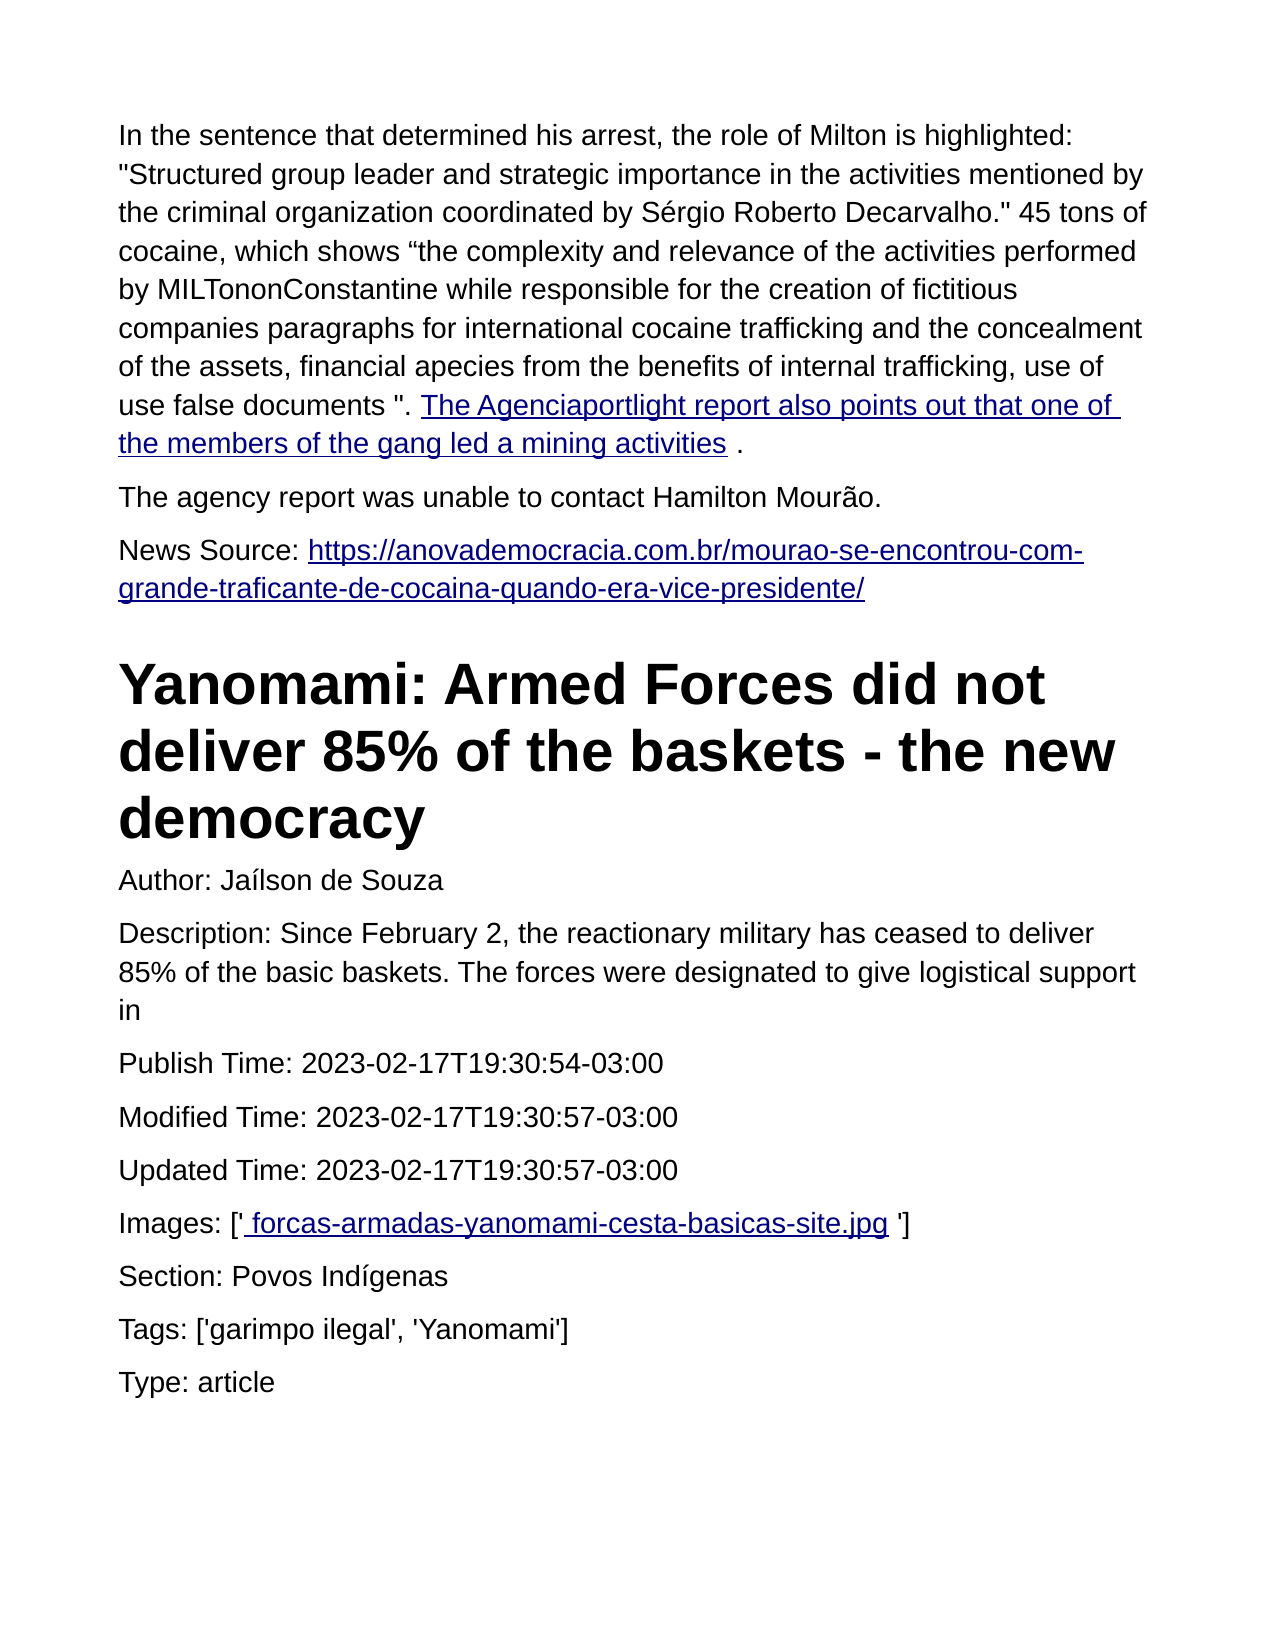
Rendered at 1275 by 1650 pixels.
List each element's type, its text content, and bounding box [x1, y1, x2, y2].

subtitle Yanomami: Armed Forces did not deliver 85% of the baskets - the new democracy [118, 649, 1157, 851]
text Images: [' forcas-armadas-yanomami-cesta-basicas-site.jpg '] [118, 1206, 1157, 1239]
text Updated Time: 2023-02-17T19:30:57-03:00 [118, 1153, 1157, 1186]
text Publish Time: 2023-02-17T19:30:54-03:00 [118, 1046, 1157, 1080]
text Tags: ['garimpo ilegal', 'Yanomami'] [118, 1312, 1157, 1346]
text Type: article [118, 1365, 1157, 1399]
text News Source: https://anovademocracia.com.br/mourao-se-encontrou-com-grande-traficante-de-cocaina-quando-era-vice-presidente/ [118, 533, 1157, 605]
text The agency report was unable to contact Hamilton Mourão. [118, 479, 1157, 513]
text Section: Povos Indígenas [118, 1259, 1157, 1292]
text In the sentence that determined his arrest, the role of Milton is highlighted: "Structured group leader and strategic importance in the activities mentioned by the criminal organization coordinated by Sérgio Roberto Decarvalho." 45 tons of cocaine, which shows “the complexity and relevance of the activities performed by MILTononConstantine while responsible for the creation of fictitious companies paragraphs for international cocaine trafficking and the concealment of the assets, financial apecies from the benefits of internal trafficking, use of use false documents ". The Agenciaportlight report also points out that one of the members of the gang led a mining activities . [118, 118, 1157, 460]
text Description: Since February 2, the reactionary military has ceased to deliver 85% of the basic baskets. The forces were designated to give logistical support in [118, 916, 1157, 1027]
text Modified Time: 2023-02-17T19:30:57-03:00 [118, 1099, 1157, 1133]
text Author: Jaílson de Souza [118, 863, 1157, 897]
